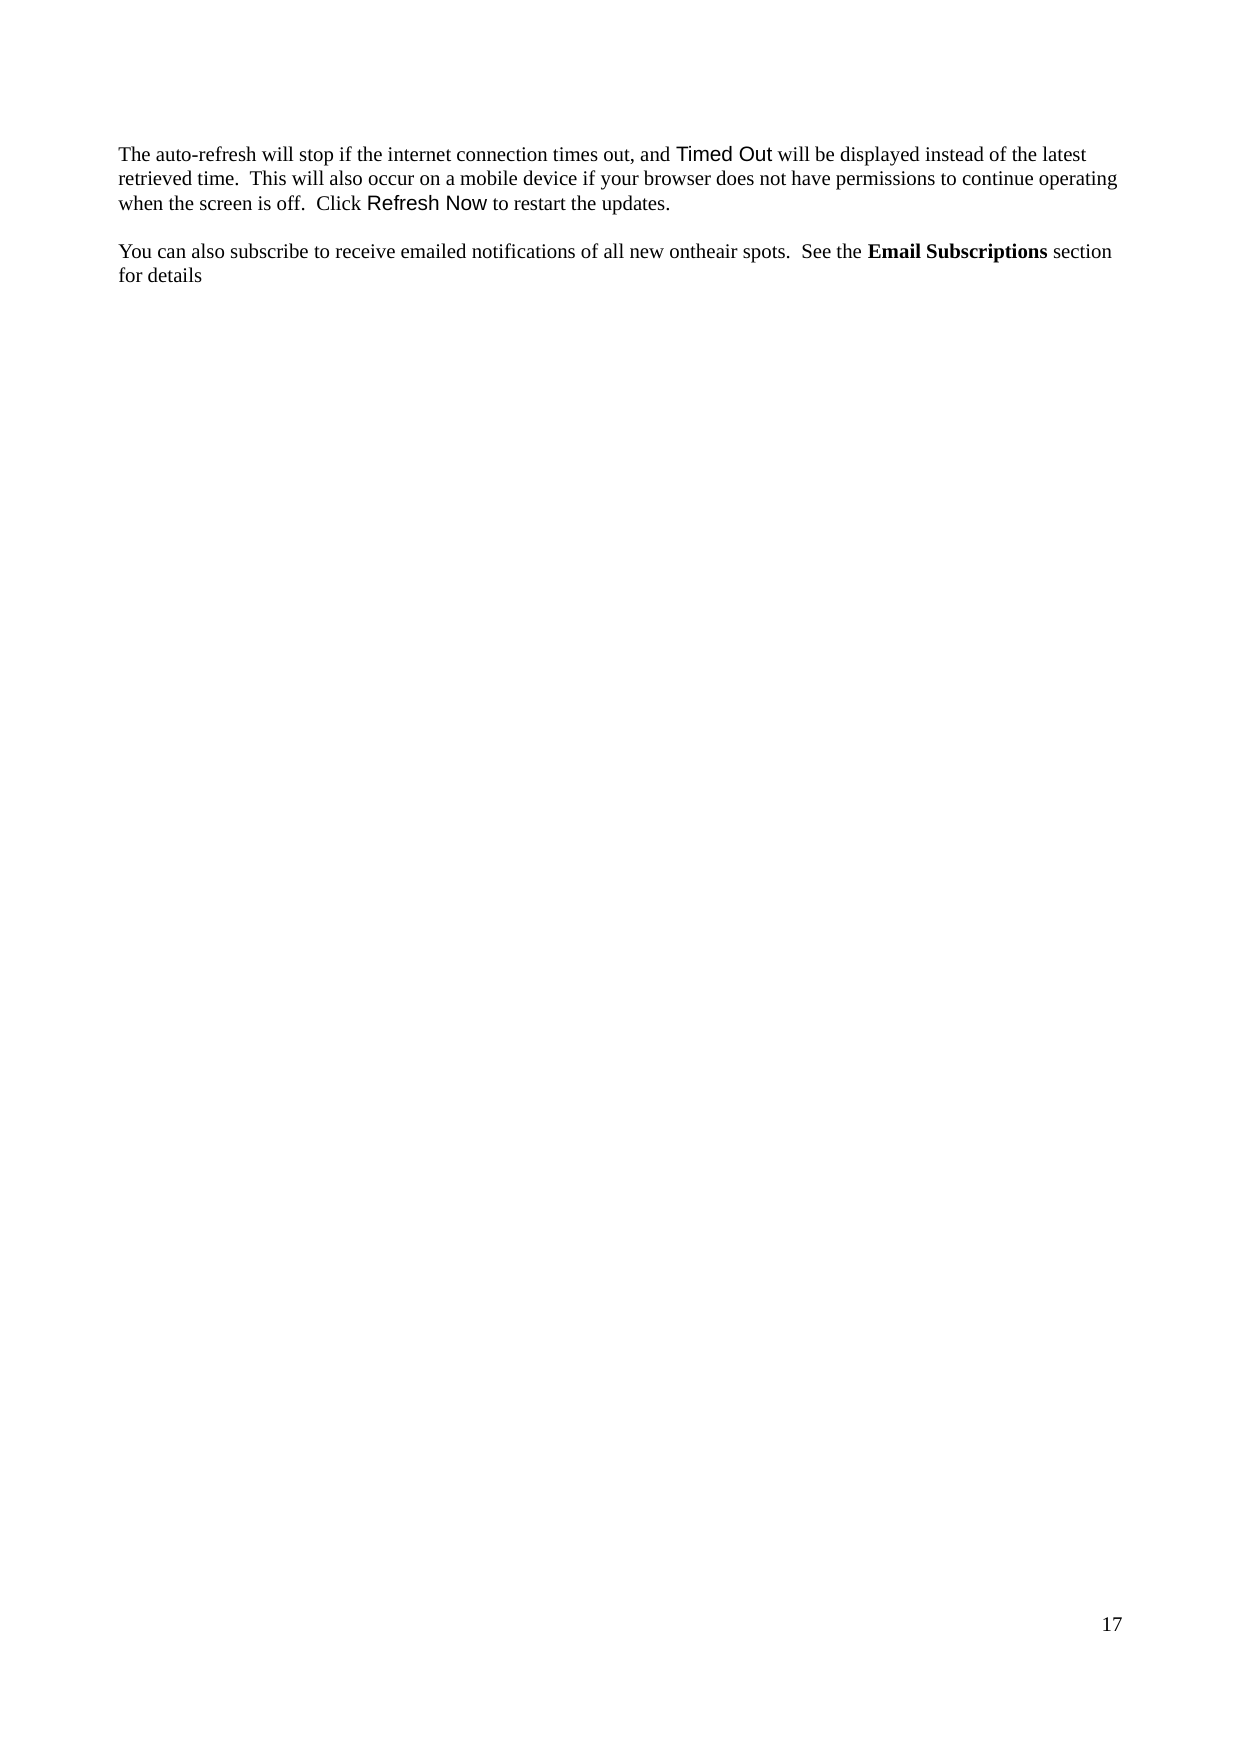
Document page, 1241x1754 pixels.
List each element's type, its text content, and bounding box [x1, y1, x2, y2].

text The auto-refresh will stop if the internet connection times out, and Timed Out will be displayed instead of the latest retrieved time. This will also occur on a mobile device if your browser does not have permissions to continue operating when the screen is off. Click Refresh Now to restart the updates. [118, 142, 1122, 214]
text You can also subscribe to receive emailed notifications of all new ontheair spots. See the Email Subscriptions section for details [118, 239, 1122, 287]
